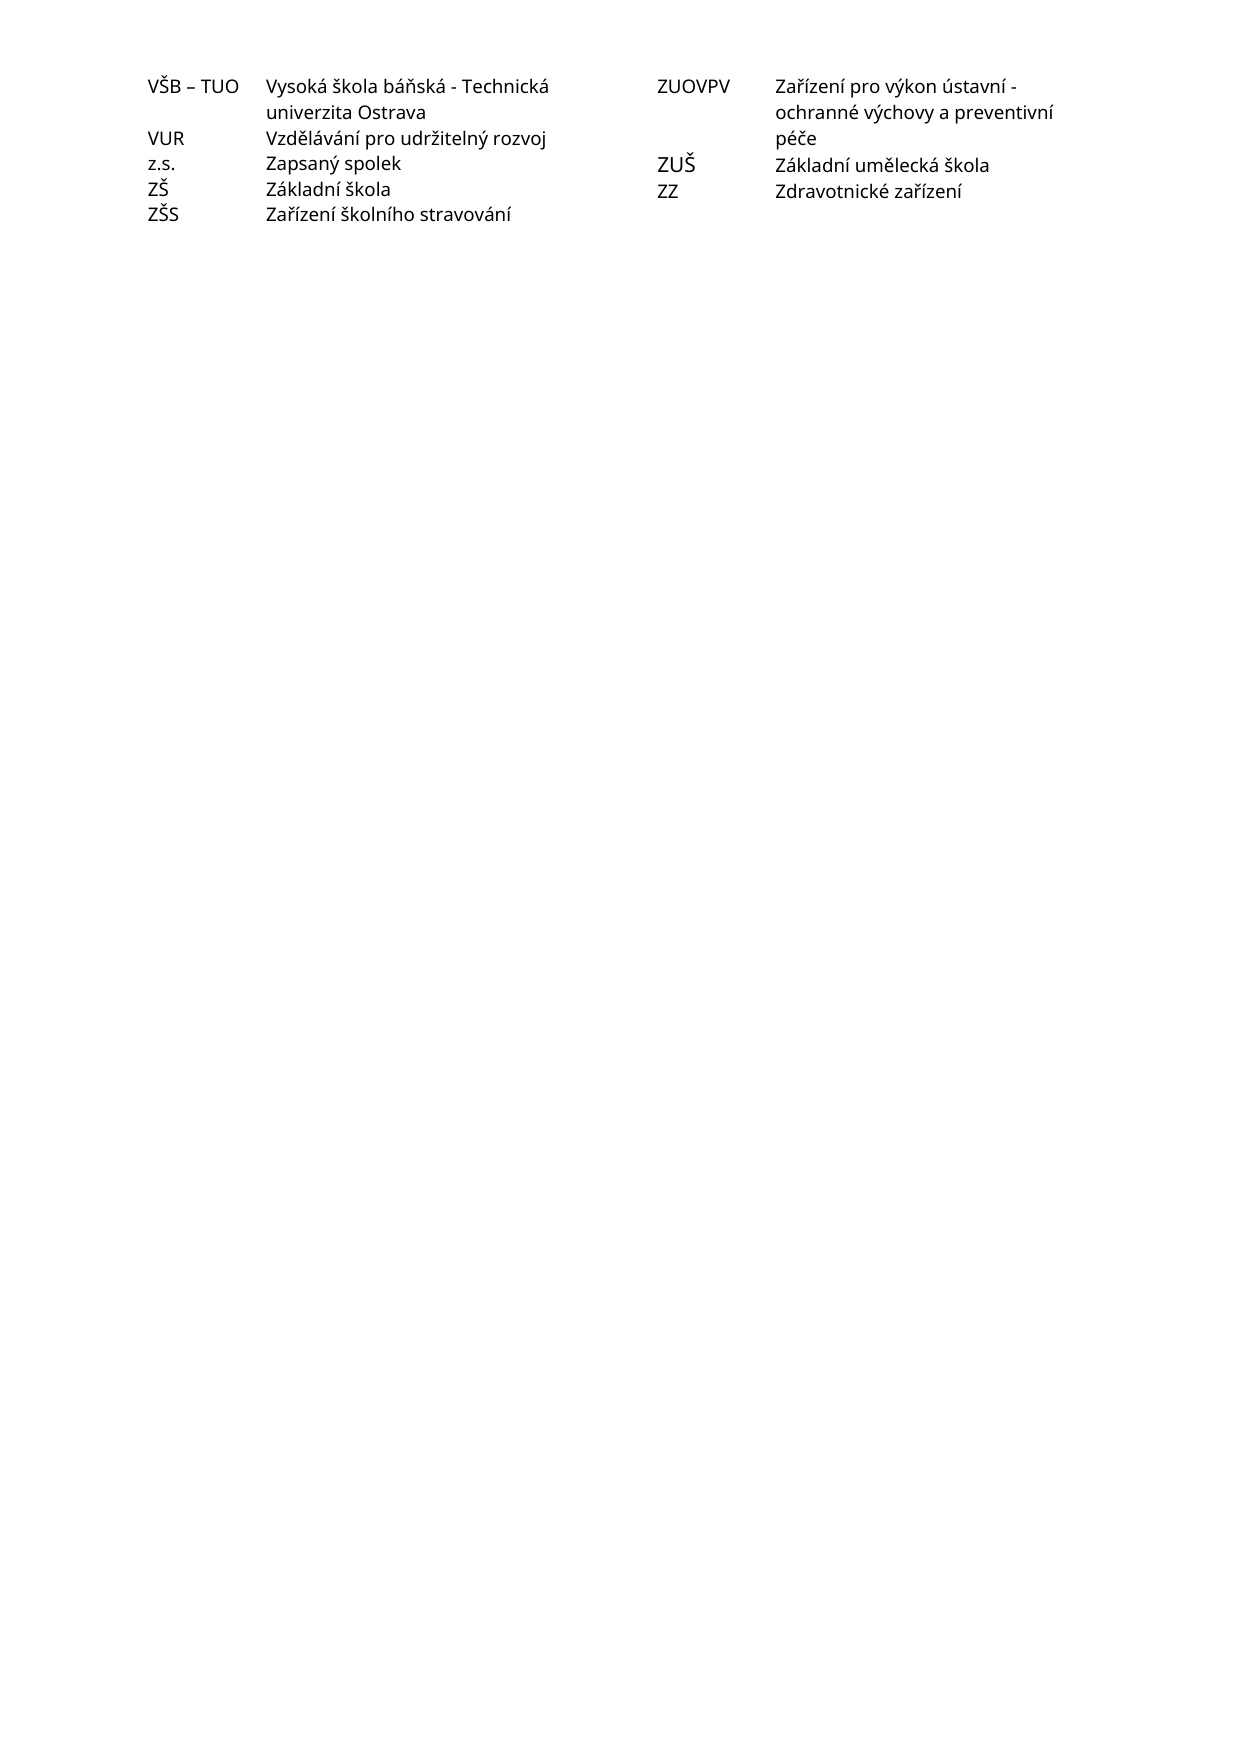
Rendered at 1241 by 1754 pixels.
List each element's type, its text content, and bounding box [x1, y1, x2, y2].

text ZZ Zdravotnické zařízení [657, 179, 1092, 204]
text z.s. Zapsaný spolek [148, 150, 583, 176]
text ZŠ Základní škola [148, 176, 583, 201]
text VŠB – TUO Vysoká škola báňská - Technická univerzita Ostrava [148, 74, 583, 125]
text ZUOVPV Zařízení pro výkon ústavní - ochranné výchovy a preventivní péče [657, 74, 1092, 150]
text ZUŠ Základní umělecká škola [657, 150, 1092, 179]
text ZŠS Zařízení školního stravování [148, 201, 583, 227]
text VUR Vzdělávání pro udržitelný rozvoj [148, 125, 583, 150]
